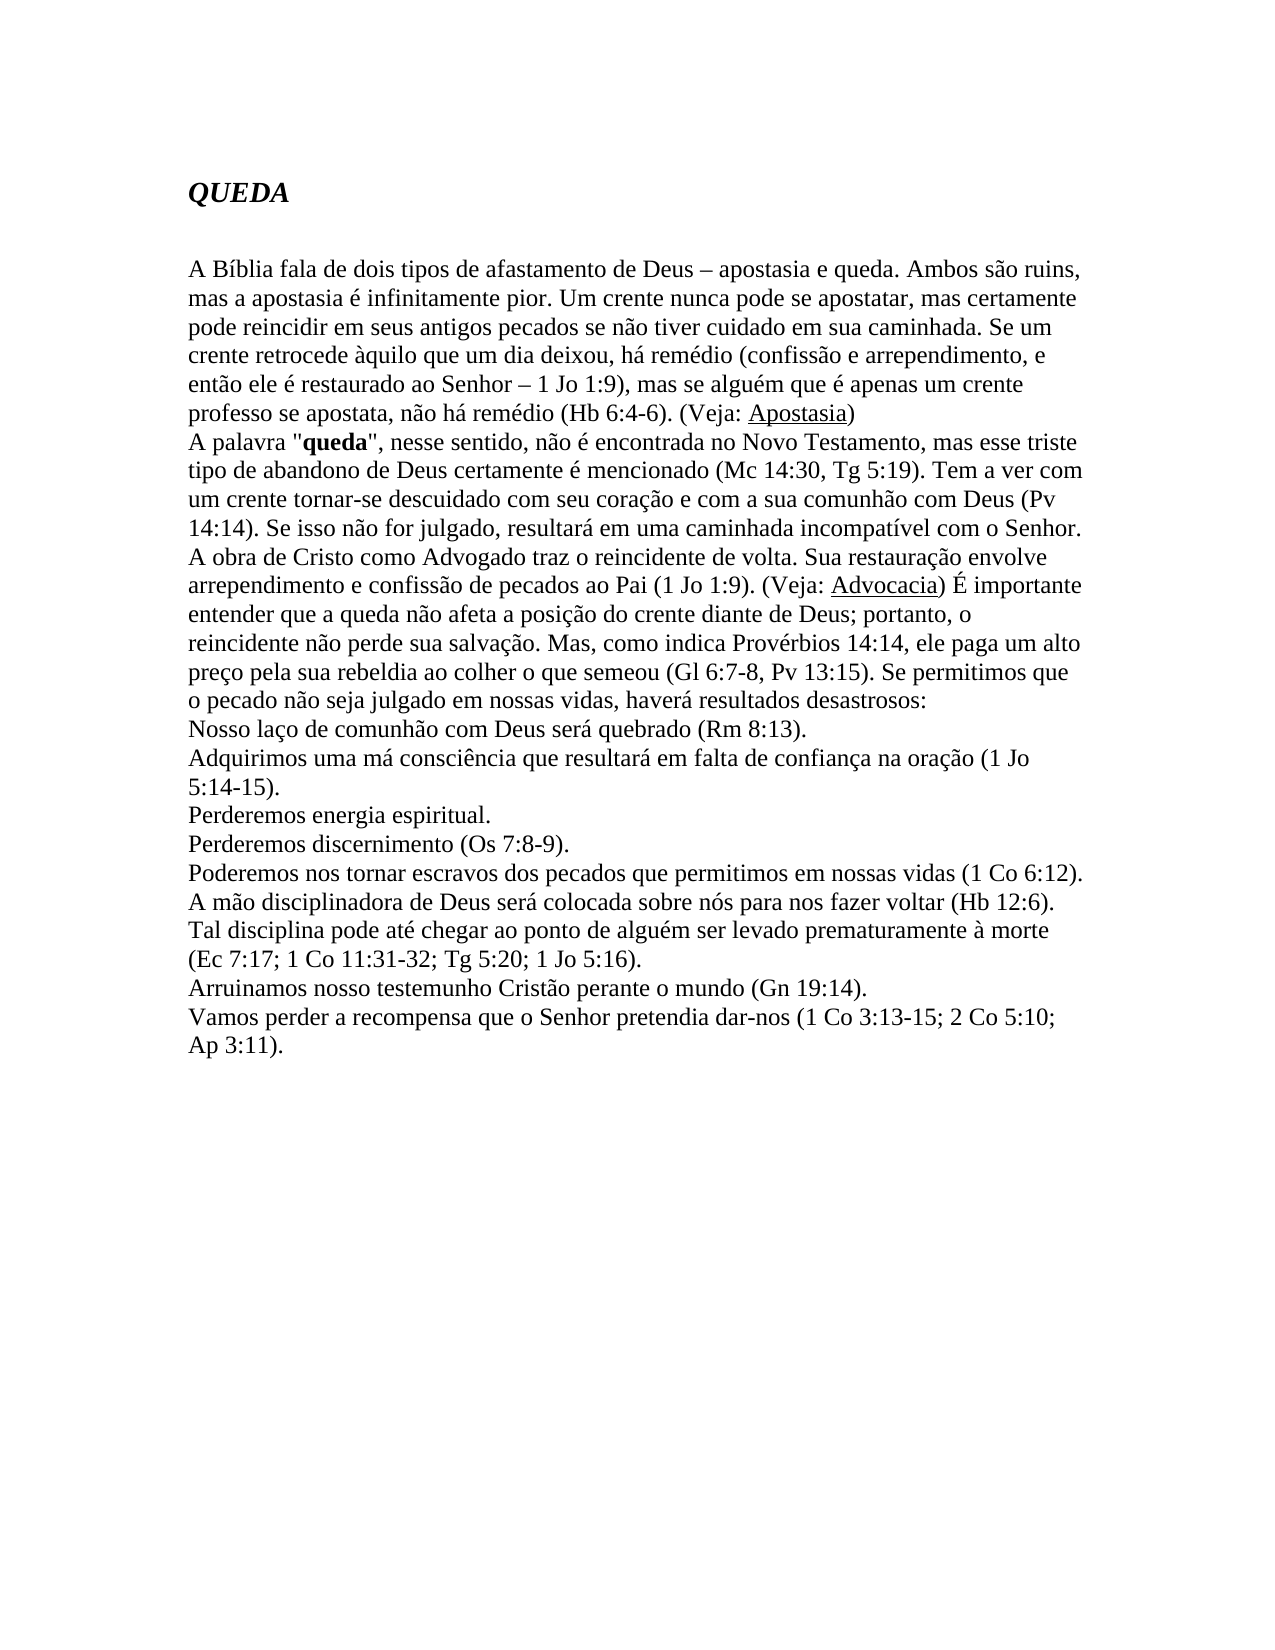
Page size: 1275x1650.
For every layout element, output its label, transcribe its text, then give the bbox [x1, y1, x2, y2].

text Adquirimos uma má consciência que resultará em falta de confiança na oração (1 Jo 5:14-15). [188, 743, 1087, 801]
text Vamos perder a recompensa que o Senhor pretendia dar-nos (1 Co 3:13-15; 2 Co 5:10; Ap 3:11). [188, 1002, 1087, 1059]
text Arruinamos nosso testemunho Cristão perante o mundo (Gn 19:14). [188, 973, 1087, 1002]
text A palavra "queda", nesse sentido, não é encontrada no Novo Testamento, mas esse triste tipo de abandono de Deus certamente é mencionado (Mc 14:30, Tg 5:19). Tem a ver com um crente tornar-se descuidado com seu coração e com a sua comunhão com Deus (Pv 14:14). Se isso não for julgado, resultará em uma caminhada incompatível com o Senhor. A obra de Cristo como Advogado traz o reincidente de volta. Sua restauração envolve arrependimento e confissão de pecados ao Pai (1 Jo 1:9). (Veja: Advocacia) É importante entender que a queda não afeta a posição do crente diante de Deus; portanto, o reincidente não perde sua salvação. Mas, como indica Provérbios 14:14, ele paga um alto preço pela sua rebeldia ao colher o que semeou (Gl 6:7-8, Pv 13:15). Se permitimos que o pecado não seja julgado em nossas vidas, haverá resultados desastrosos: [188, 427, 1087, 714]
text Nosso laço de comunhão com Deus será quebrado (Rm 8:13). [188, 714, 1087, 743]
text A mão disciplinadora de Deus será colocada sobre nós para nos fazer voltar (Hb 12:6). Tal disciplina pode até chegar ao ponto de alguém ser levado prematuramente à morte (Ec 7:17; 1 Co 11:31-32; Tg 5:20; 1 Jo 5:16). [188, 887, 1087, 973]
subtitle QUEDA [188, 175, 1087, 208]
text Perderemos energia espiritual. [188, 801, 1087, 829]
text Perderemos discernimento (Os 7:8-9). [188, 829, 1087, 858]
text Poderemos nos tornar escravos dos pecados que permitimos em nossas vidas (1 Co 6:12). [188, 858, 1087, 887]
text A Bíblia fala de dois tipos de afastamento de Deus – apostasia e queda. Ambos são ruins, mas a apostasia é infinitamente pior. Um crente nunca pode se apostatar, mas certamente pode reincidir em seus antigos pecados se não tiver cuidado em sua caminhada. Se um crente retrocede àquilo que um dia deixou, há remédio (confissão e arrependimento, e então ele é restaurado ao Senhor – 1 Jo 1:9), mas se alguém que é apenas um crente professo se apostata, não há remédio (Hb 6:4-6). (Veja: Apostasia) [188, 254, 1087, 427]
